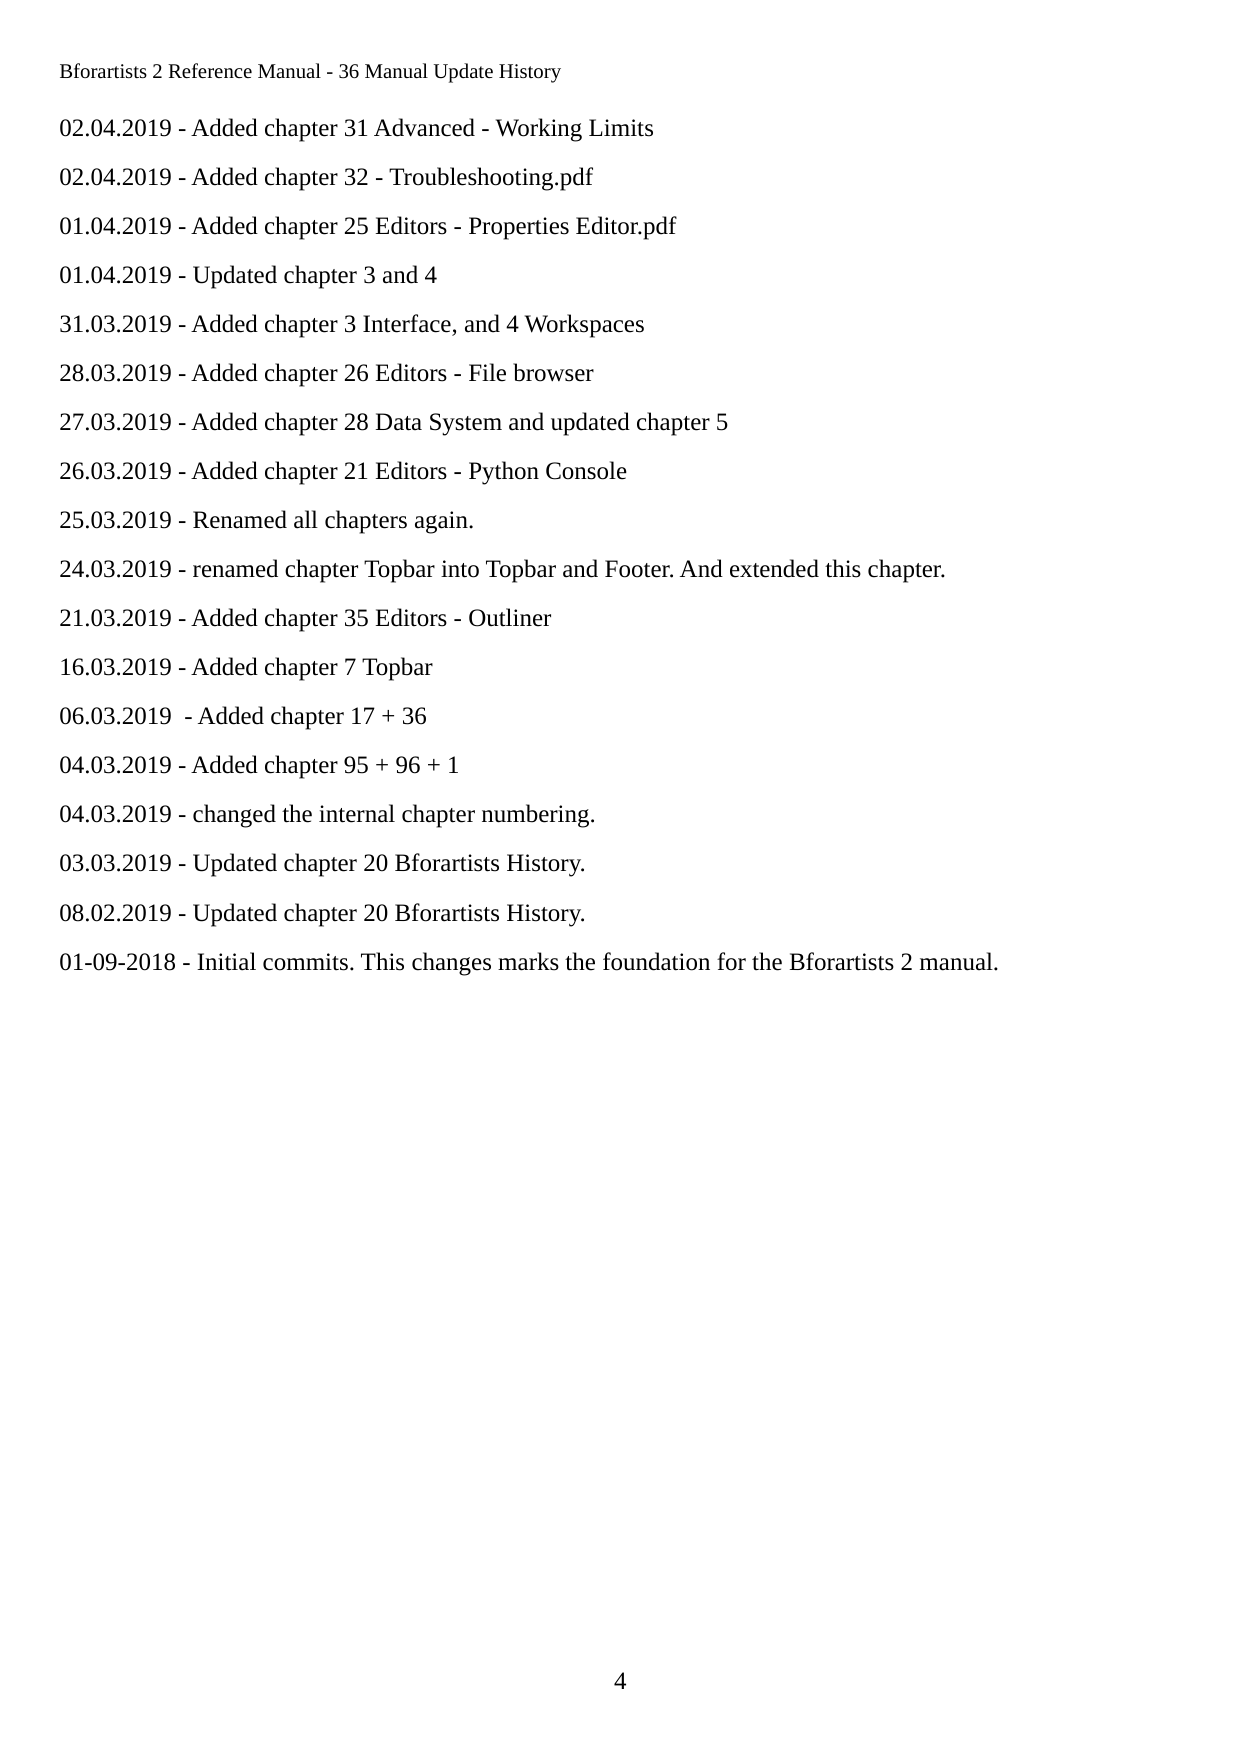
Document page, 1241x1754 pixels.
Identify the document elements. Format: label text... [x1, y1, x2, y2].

text 26.03.2019 - Added chapter 21 Editors - Python Console [59, 456, 1181, 485]
text 31.03.2019 - Added chapter 3 Interface, and 4 Workspaces [59, 309, 1181, 338]
text 06.03.2019 - Added chapter 17 + 36 [59, 701, 1181, 730]
text 02.04.2019 - Added chapter 31 Advanced - Working Limits [59, 113, 1181, 141]
text 01.04.2019 - Updated chapter 3 and 4 [59, 260, 1181, 288]
text 04.03.2019 - Added chapter 95 + 96 + 1 [59, 750, 1181, 779]
text 01-09-2018 - Initial commits. This changes marks the foundation for the Bforartists 2 manual. [59, 947, 1181, 975]
text 28.03.2019 - Added chapter 26 Editors - File browser [59, 358, 1181, 387]
text 02.04.2019 - Added chapter 32 - Troubleshooting.pdf [59, 162, 1181, 190]
text 03.03.2019 - Updated chapter 20 Bforartists History. [59, 848, 1181, 877]
text 24.03.2019 - renamed chapter Topbar into Topbar and Footer. And extended this chapter. [59, 554, 1181, 583]
text 16.03.2019 - Added chapter 7 Topbar [59, 652, 1181, 681]
text 08.02.2019 - Updated chapter 20 Bforartists History. [59, 898, 1181, 926]
text 27.03.2019 - Added chapter 28 Data System and updated chapter 5 [59, 407, 1181, 436]
text 04.03.2019 - changed the internal chapter numbering. [59, 799, 1181, 828]
text 01.04.2019 - Added chapter 25 Editors - Properties Editor.pdf [59, 211, 1181, 239]
text 25.03.2019 - Renamed all chapters again. [59, 505, 1181, 534]
text 21.03.2019 - Added chapter 35 Editors - Outliner [59, 603, 1181, 632]
